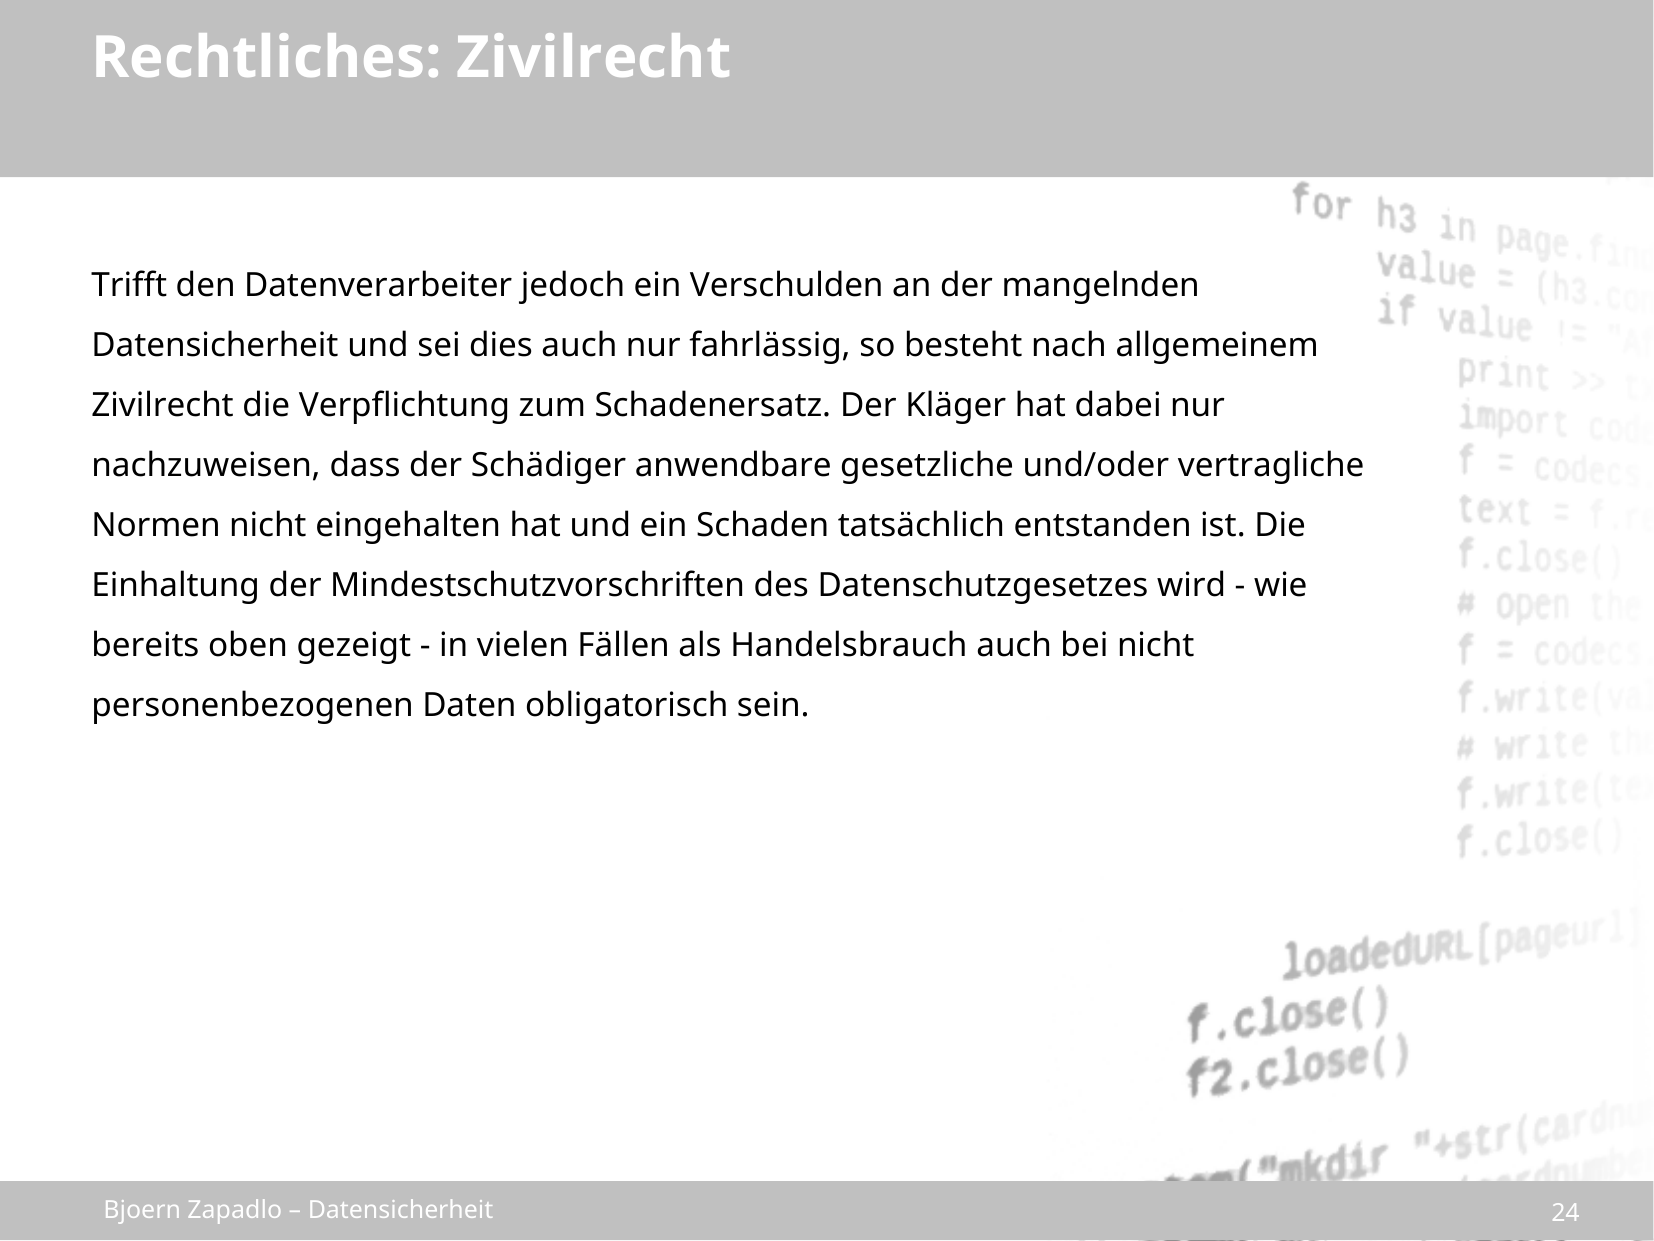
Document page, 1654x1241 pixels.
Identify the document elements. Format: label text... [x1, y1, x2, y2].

picture [0, 178, 1654, 1181]
text_box Rechtliches: Zivilrecht [76, 17, 1444, 98]
text_box Trifft den Datenverarbeiter jedoch ein Verschulden an der mangelnden Datensicherheit und sei dies auch nur fahrlässig, so besteht nach allgemeinem Zivilrecht die Verpflichtung zum Schadenersatz. Der Kläger hat dabei nur nachzuweisen, dass der Schädiger anwendbare gesetzliche und/oder vertragliche Normen nicht eingehalten hat und ein Schaden tatsächlich entstanden ist. Die Einhaltung der Mindestschutzvorschriften des Datenschutzgesetzes wird - wie bereits oben gezeigt - in vielen Fällen als Handelsbrauch auch bei nicht personenbezogenen Daten obligatorisch sein. [76, 236, 1432, 731]
